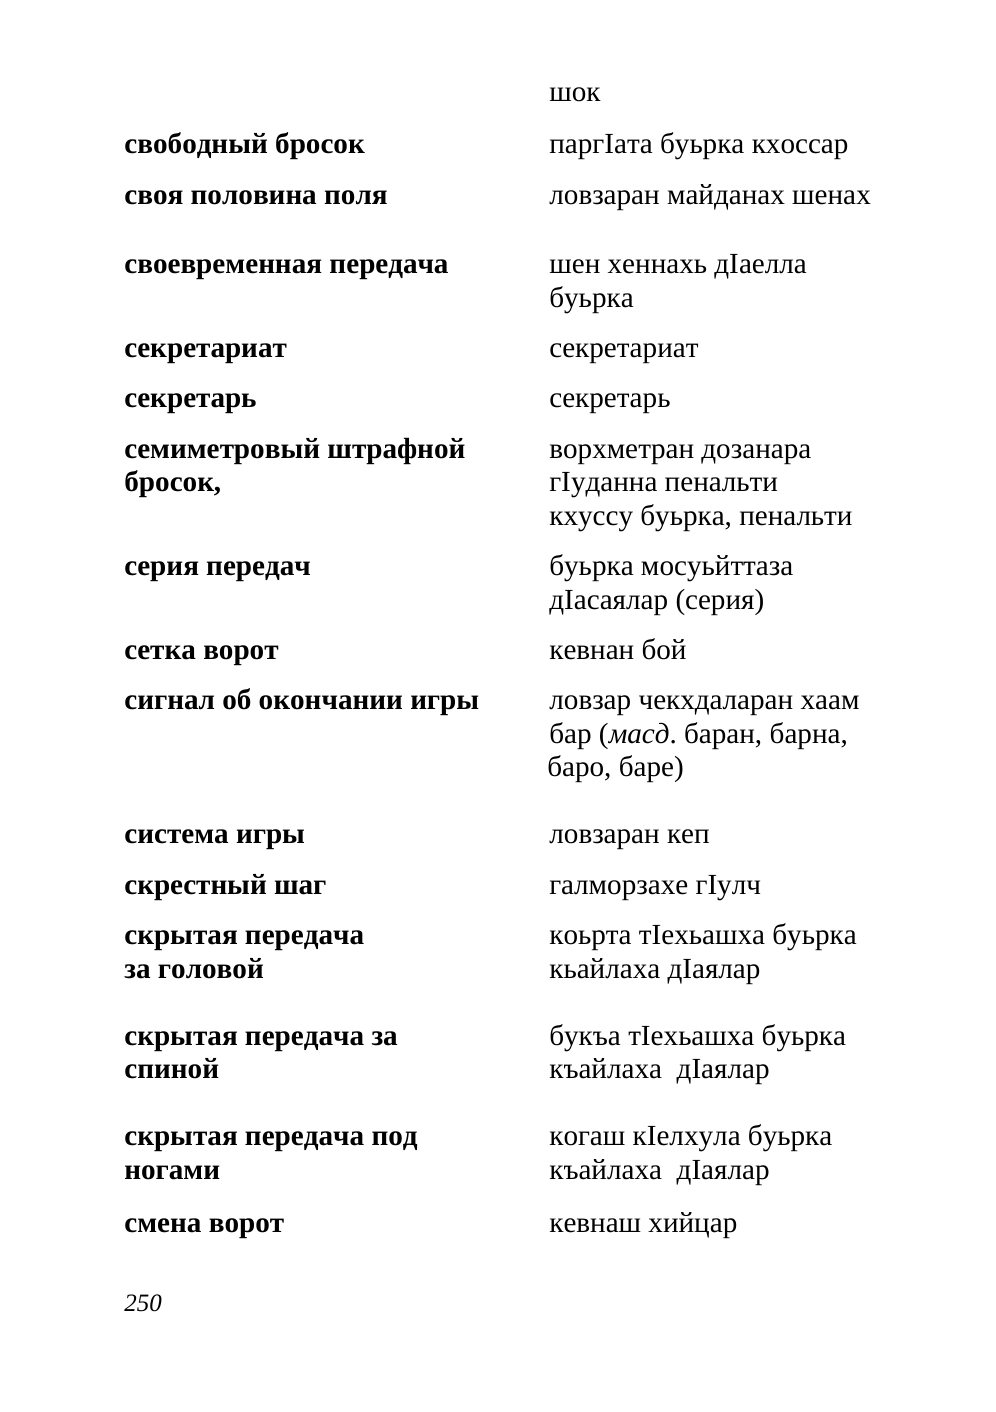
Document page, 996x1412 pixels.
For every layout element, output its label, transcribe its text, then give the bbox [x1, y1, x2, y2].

text серия передач буьрка мосуьйттаза [124, 548, 877, 582]
text сетка ворот кевнан бой [124, 632, 877, 666]
text дIасаялар (серия) [124, 582, 877, 615]
text скрытая передача коьрта тIехьашха буьрка [124, 917, 877, 951]
text система игры ловзаран кеп [124, 817, 877, 850]
text шок [124, 74, 877, 107]
text семиметровый штрафной ворхметран дозанара [124, 431, 877, 464]
text смена ворот кевнаш хийцар [124, 1205, 877, 1238]
text баро, баре) [124, 749, 877, 783]
text спиной къайлаха дIаялар [124, 1051, 877, 1085]
text секретарь секретарь [124, 381, 877, 414]
text сигнал об окончании игры ловзар чекхдаларан хаам [124, 682, 877, 716]
text свободный бросок паргIата буьрка кхоссар [124, 127, 877, 160]
text ногами къайлаха дIаялар [124, 1152, 877, 1186]
text бар (масд. баран, барна, [124, 716, 877, 749]
text скрытая передача под когаш кIелхула буьрка [124, 1118, 877, 1152]
text своя половина поля ловзаран майданах шенах [124, 177, 877, 210]
text своевременная передача шен хеннахь дIаелла [124, 246, 877, 280]
text скрестный шаг галморзахе гIулч [124, 867, 877, 900]
text секретариат секретариат [124, 330, 877, 364]
text бросок, гIуданна пенальти [124, 464, 877, 498]
text за головой кьайлаха дIаялар [124, 951, 877, 984]
text кхуссу буьрка, пенальти [124, 498, 877, 531]
text скрытая передача за букъа тIехьашха буьрка [124, 1018, 877, 1051]
text буьрка [124, 280, 877, 313]
